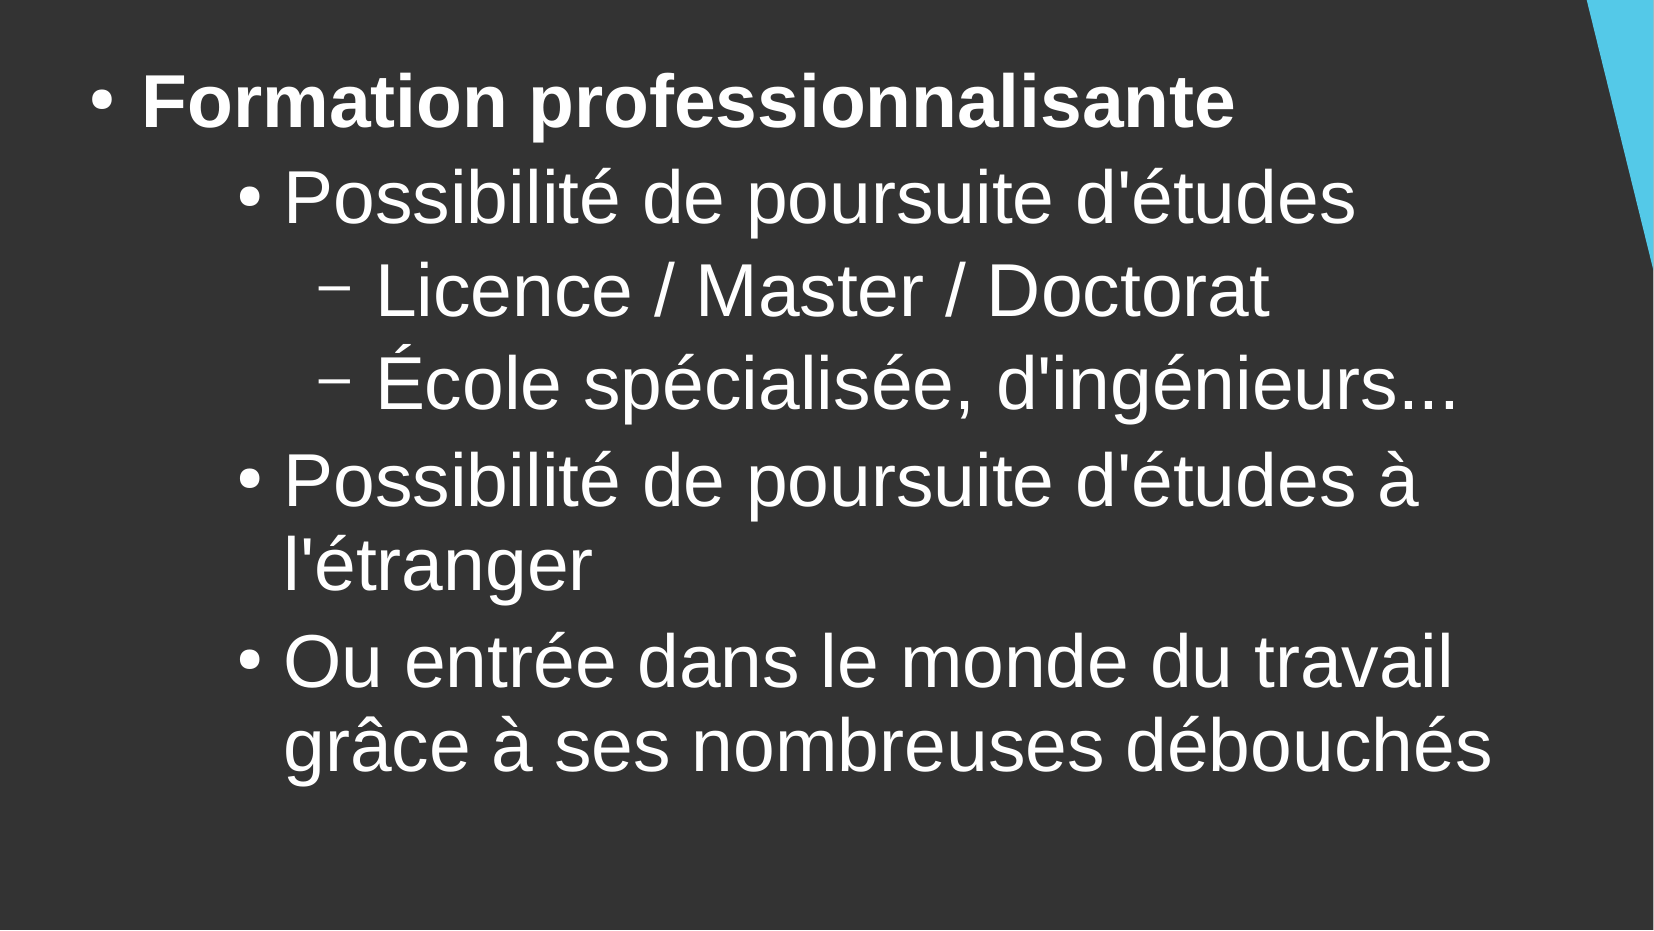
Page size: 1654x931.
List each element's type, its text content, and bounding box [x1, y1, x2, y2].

list Formation professionnalisante Possibilité de poursuite d'études Licence / Master / Doctorat École spécialisée, d'ingénieurs... Possibilité de poursuite d'études à l'étranger Ou entrée dans le monde du travail grâce à ses nombreuses débouchés [70, 59, 1642, 851]
text_box [1586, 0, 1654, 273]
